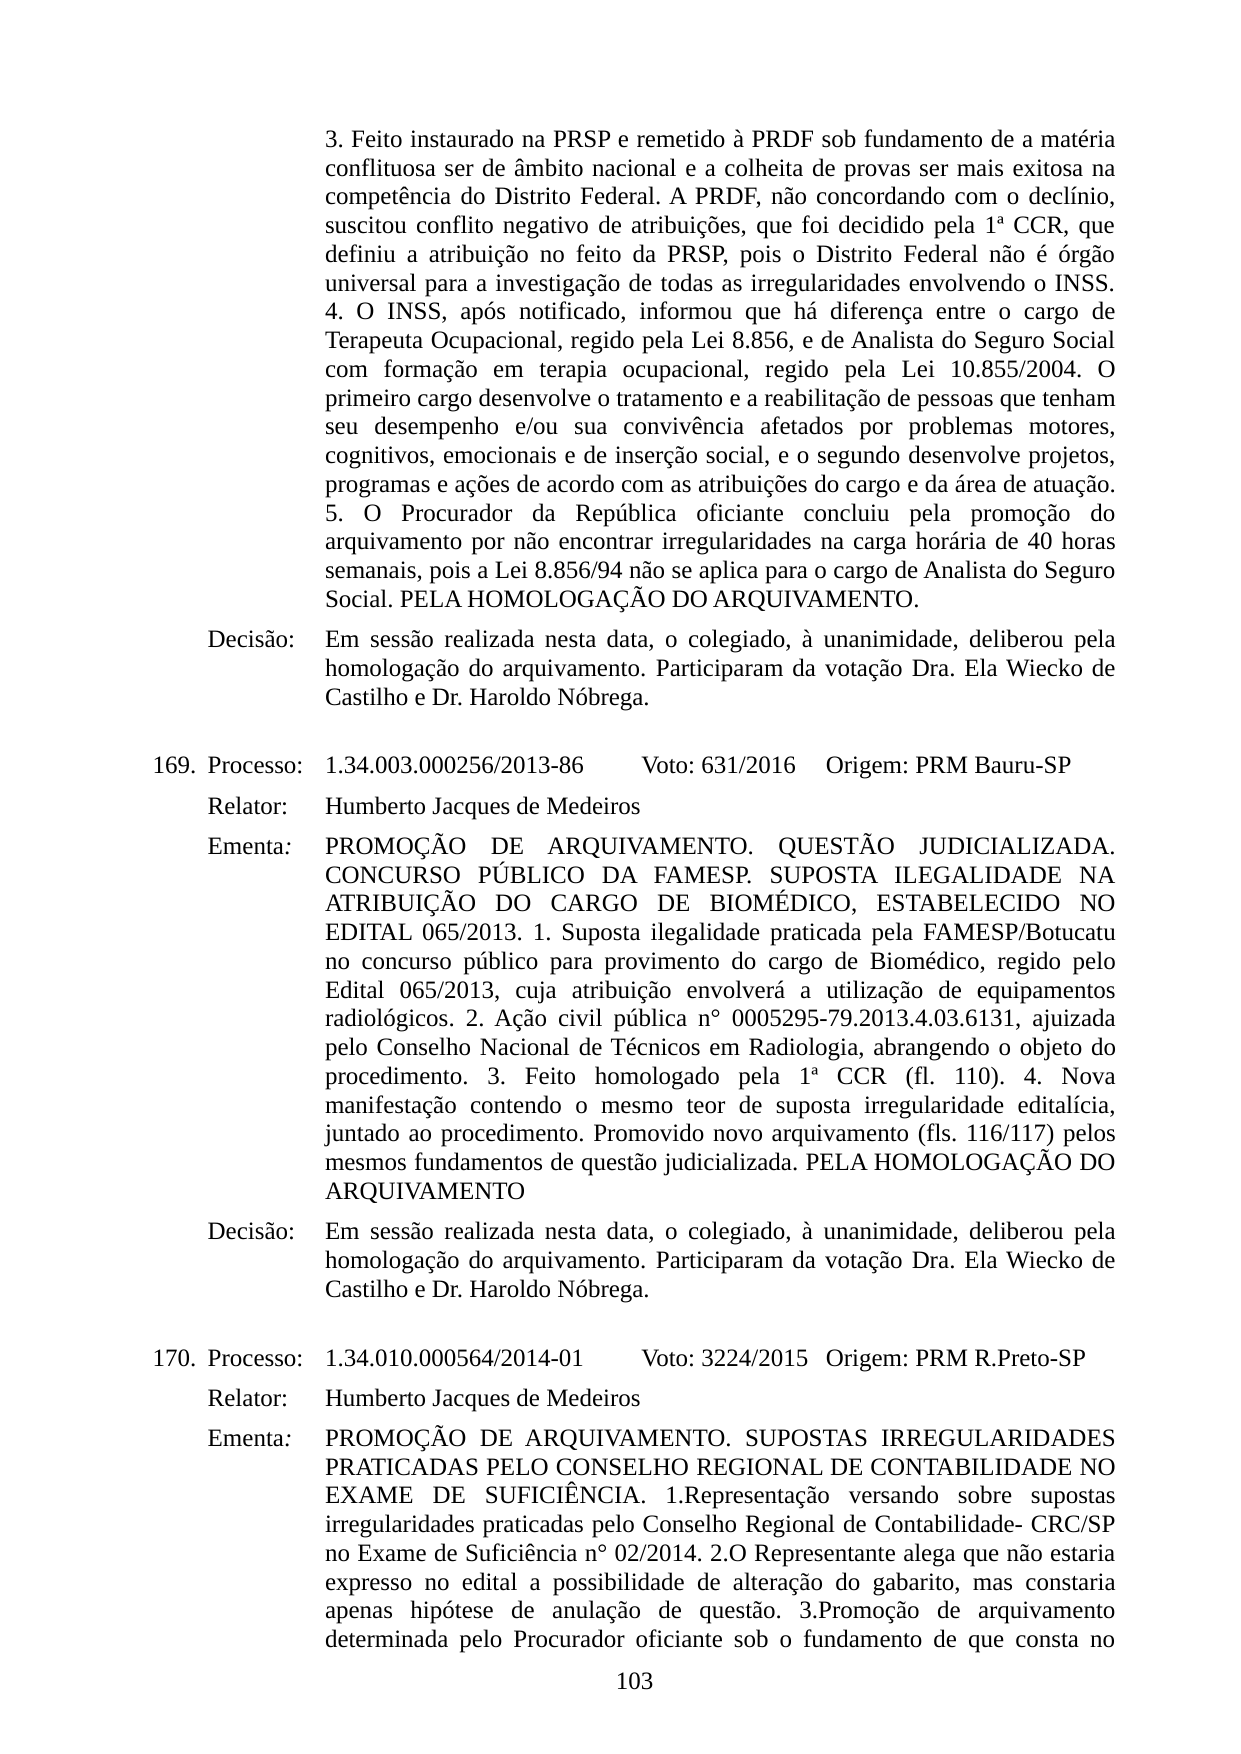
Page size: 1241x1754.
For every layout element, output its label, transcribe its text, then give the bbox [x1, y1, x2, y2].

table_cell [146, 785, 202, 825]
table_cell Em sessão realizada nesta data, o colegiado, à unanimidade, deliberou pela homologação do arquivamento. Participaram da votação Dra. Ela Wiecko de Castilho e Dr. Haroldo Nóbrega. [319, 618, 1122, 716]
table_header 1.34.003.000256/2013-86 [319, 745, 635, 785]
table_cell [146, 825, 202, 1210]
table_cell 3. Feito instaurado na PRSP e remetido à PRDF sob fundamento de a matéria conflituosa ser de âmbito nacional e a colheita de provas ser mais exitosa na competência do Distrito Federal. A PRDF, não concordando com o declínio, suscitou conflito negativo de atribuições, que foi decidido pela 1ª CCR, que definiu a atribuição no feito da PRSP, pois o Distrito Federal não é órgão universal para a investigação de todas as irregularidades envolvendo o INSS. 4. O INSS, após notificado, informou que há diferença entre o cargo de Terapeuta Ocupacional, regido pela Lei 8.856, e de Analista do Seguro Social com formação em terapia ocupacional, regido pela Lei 10.855/2004. O primeiro cargo desenvolve o tratamento e a reabilitação de pessoas que tenham seu desempenho e/ou sua convivência afetados por problemas motores, cognitivos, emocionais e de inserção social, e o segundo desenvolve projetos, programas e ações de acordo com as atribuições do cargo e da área de atuação. 5. O Procurador da República oficiante concluiu pela promoção do arquivamento por não encontrar irregularidades na carga horária de 40 horas semanais, pois a Lei 8.856/94 não se aplica para o cargo de Analista do Seguro Social. PELA HOMOLOGAÇÃO DO ARQUIVAMENTO. [319, 118, 1122, 618]
table_cell Relator: [202, 1377, 319, 1417]
table_header Origem: PRM R.Preto-SP [820, 1337, 1122, 1377]
table_cell [146, 1417, 202, 1659]
table_cell Humberto Jacques de Medeiros [319, 1377, 1122, 1417]
table_header Processo: [202, 1337, 319, 1377]
table_header Origem: PRM Bauru-SP [820, 745, 1122, 785]
table_cell [146, 118, 202, 618]
table_header 170. [146, 1337, 202, 1377]
table_cell Ementa: [202, 1417, 319, 1659]
table_cell Humberto Jacques de Medeiros [319, 785, 1122, 825]
table_cell PROMOÇÃO DE ARQUIVAMENTO. SUPOSTAS IRREGULARIDADES PRATICADAS PELO CONSELHO REGIONAL DE CONTABILIDADE NO EXAME DE SUFICIÊNCIA. 1.Representação versando sobre supostas irregularidades praticadas pelo Conselho Regional de Contabilidade- CRC/SP no Exame de Suficiência n° 02/2014. 2.O Representante alega que não estaria expresso no edital a possibilidade de alteração do gabarito, mas constaria apenas hipótese de anulação de questão. 3.Promoção de arquivamento determinada pelo Procurador oficiante sob o fundamento de que consta no [319, 1417, 1122, 1659]
table_header Voto: 631/2016 [635, 745, 820, 785]
table_header Voto: 3224/2015 [635, 1337, 820, 1377]
table_cell [146, 1377, 202, 1417]
table_cell Relator: [202, 785, 319, 825]
table_header Processo: [202, 745, 319, 785]
table_cell Decisão: [202, 1210, 319, 1308]
table_cell [202, 118, 319, 618]
table_cell PROMOÇÃO DE ARQUIVAMENTO. QUESTÃO JUDICIALIZADA. CONCURSO PÚBLICO DA FAMESP. SUPOSTA ILEGALIDADE NA ATRIBUIÇÃO DO CARGO DE BIOMÉDICO, ESTABELECIDO NO EDITAL 065/2013. 1. Suposta ilegalidade praticada pela FAMESP/Botucatu no concurso público para provimento do cargo de Biomédico, regido pelo Edital 065/2013, cuja atribuição envolverá a utilização de equipamentos radiológicos. 2. Ação civil pública n° 0005295-79.2013.4.03.6131, ajuizada pelo Conselho Nacional de Técnicos em Radiologia, abrangendo o objeto do procedimento. 3. Feito homologado pela 1ª CCR (fl. 110). 4. Nova manifestação contendo o mesmo teor de suposta irregularidade editalícia, juntado ao procedimento. Promovido novo arquivamento (fls. 116/117) pelos mesmos fundamentos de questão judicializada. PELA HOMOLOGAÇÃO DO ARQUIVAMENTO [319, 825, 1122, 1210]
table_cell [146, 1210, 202, 1308]
table_cell [146, 618, 202, 716]
table_cell Em sessão realizada nesta data, o colegiado, à unanimidade, deliberou pela homologação do arquivamento. Participaram da votação Dra. Ela Wiecko de Castilho e Dr. Haroldo Nóbrega. [319, 1210, 1122, 1308]
table_header 169. [146, 745, 202, 785]
table_header 1.34.010.000564/2014-01 [319, 1337, 635, 1377]
table_cell Ementa: [202, 825, 319, 1210]
table_cell Decisão: [202, 618, 319, 716]
